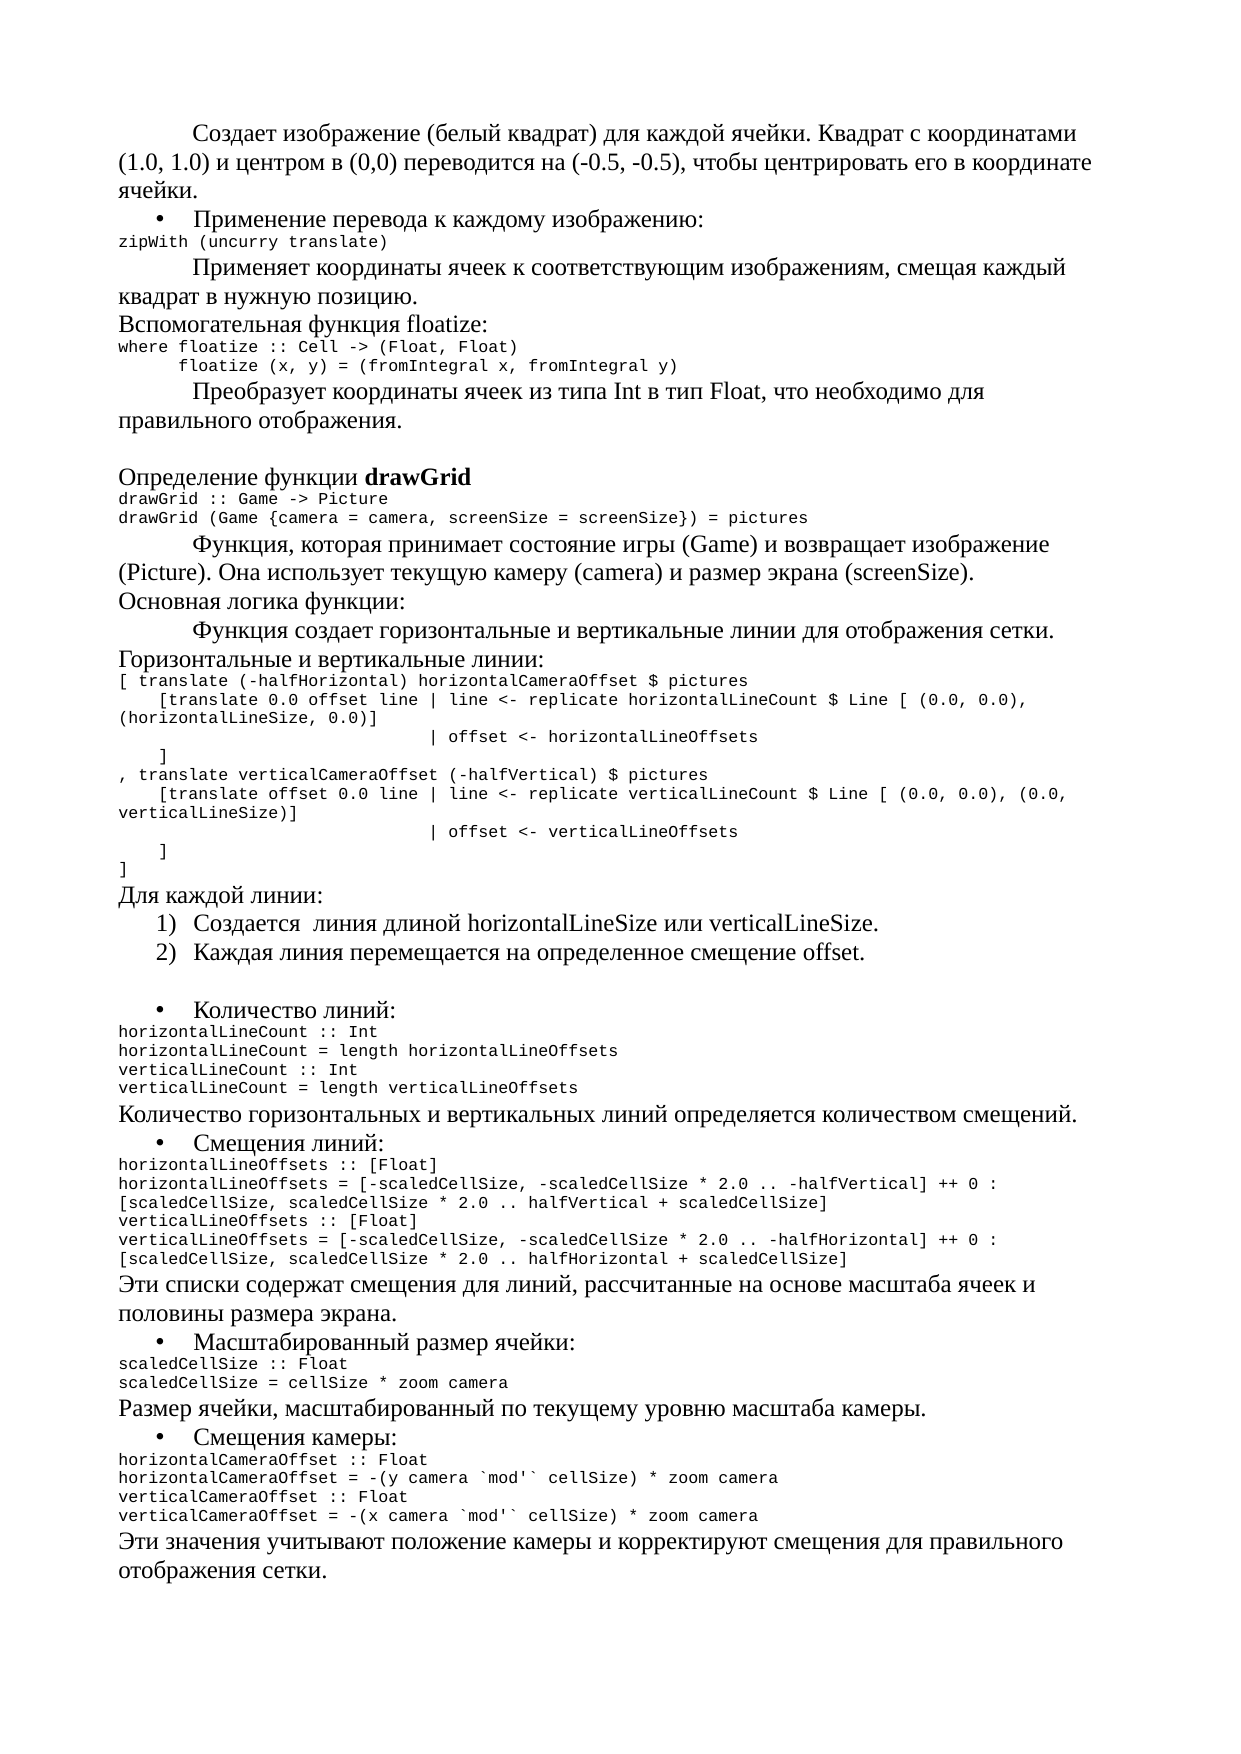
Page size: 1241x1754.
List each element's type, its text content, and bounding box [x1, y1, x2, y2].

list Смещения линий: [156, 1128, 1122, 1156]
text Создает изображение (белый квадрат) для каждой ячейки. Квадрат с координатами (1.0, 1.0) и центром в (0,0) переводится на (-0.5, -0.5), чтобы центрировать его в координате ячейки. [118, 118, 1122, 204]
text Функция, которая принимает состояние игры (Game) и возвращает изображение (Picture). Она использует текущую камеру (camera) и размер экрана (screenSize). [118, 529, 1122, 586]
text zipWith (uncurry translate) [118, 233, 1122, 252]
text Эти списки содержат смещения для линий, рассчитанные на основе масштаба ячеек и половины размера экрана. [118, 1269, 1122, 1327]
text horizontalCameraOffset :: Float horizontalCameraOffset = -(y camera `mod'` cellSize) * zoom camera verticalCameraOffset :: Float verticalCameraOffset = -(x camera `mod'` cellSize) * zoom camera [118, 1451, 1122, 1526]
text Вспомогательная функция floatize: [118, 309, 1122, 338]
text Количество горизонтальных и вертикальных линий определяется количеством смещений. [118, 1099, 1122, 1128]
text Размер ячейки, масштабированный по текущему уровню масштаба камеры. [118, 1393, 1122, 1422]
text horizontalLineCount :: Int horizontalLineCount = length horizontalLineOffsets verticalLineCount :: Int verticalLineCount = length verticalLineOffsets [118, 1023, 1122, 1099]
text Функция создает горизонтальные и вертикальные линии для отображения сетки. [118, 615, 1122, 644]
text Применяет координаты ячеек к соответствующим изображениям, смещая каждый квадрат в нужную позицию. [118, 252, 1122, 309]
text scaledCellSize :: Float scaledCellSize = cellSize * zoom camera [118, 1356, 1122, 1393]
list Масштабированный размер ячейки: [156, 1327, 1122, 1356]
list Применение перевода к каждому изображению: [156, 204, 1122, 233]
text horizontalLineOffsets :: [Float] horizontalLineOffsets = [-scaledCellSize, -scaledCellSize * 2.0 .. -halfVertical] ++ 0 : [scaledCellSize, scaledCellSize * 2.0 .. halfVertical + scaledCellSize] verticalLineOffsets :: [Float] verticalLineOffsets = [-scaledCellSize, -scaledCellSize * 2.0 .. -halfHorizontal] ++ 0 : [scaledCellSize, scaledCellSize * 2.0 .. halfHorizontal + scaledCellSize] [118, 1156, 1122, 1269]
list Смещения камеры: [156, 1422, 1122, 1451]
text Эти значения учитывают положение камеры и корректируют смещения для правильного отображения сетки. [118, 1526, 1122, 1584]
text drawGrid :: Game -> Picture drawGrid (Game {camera = camera, screenSize = screenSize}) = pictures [118, 491, 1122, 529]
text where floatize :: Cell -> (Float, Float) floatize (x, y) = (fromIntegral x, fromIntegral y) [118, 338, 1122, 376]
list Создается линия длиной horizontalLineSize или verticalLineSize. [156, 908, 1122, 937]
list Каждая линия перемещается на определенное смещение offset. [156, 937, 1122, 966]
text Преобразует координаты ячеек из типа Int в тип Float, что необходимо для правильного отображения. [118, 376, 1122, 433]
text Для каждой линии: [118, 880, 1122, 908]
text Определение функции drawGrid [118, 462, 1122, 491]
list Количество линий: [156, 995, 1122, 1023]
text Основная логика функции: [118, 586, 1122, 615]
text Горизонтальные и вертикальные линии: [118, 644, 1122, 672]
text [ translate (-halfHorizontal) horizontalCameraOffset $ pictures [translate 0.0 offset line | line <- replicate horizontalLineCount $ Line [ (0.0, 0.0), (horizontalLineSize, 0.0)] | offset <- horizontalLineOffsets ] , translate verticalCameraOffset (-halfVertical) $ pictures [translate offset 0.0 line | line <- replicate verticalLineCount $ Line [ (0.0, 0.0), (0.0, verticalLineSize)] | offset <- verticalLineOffsets ] ] [118, 672, 1122, 880]
